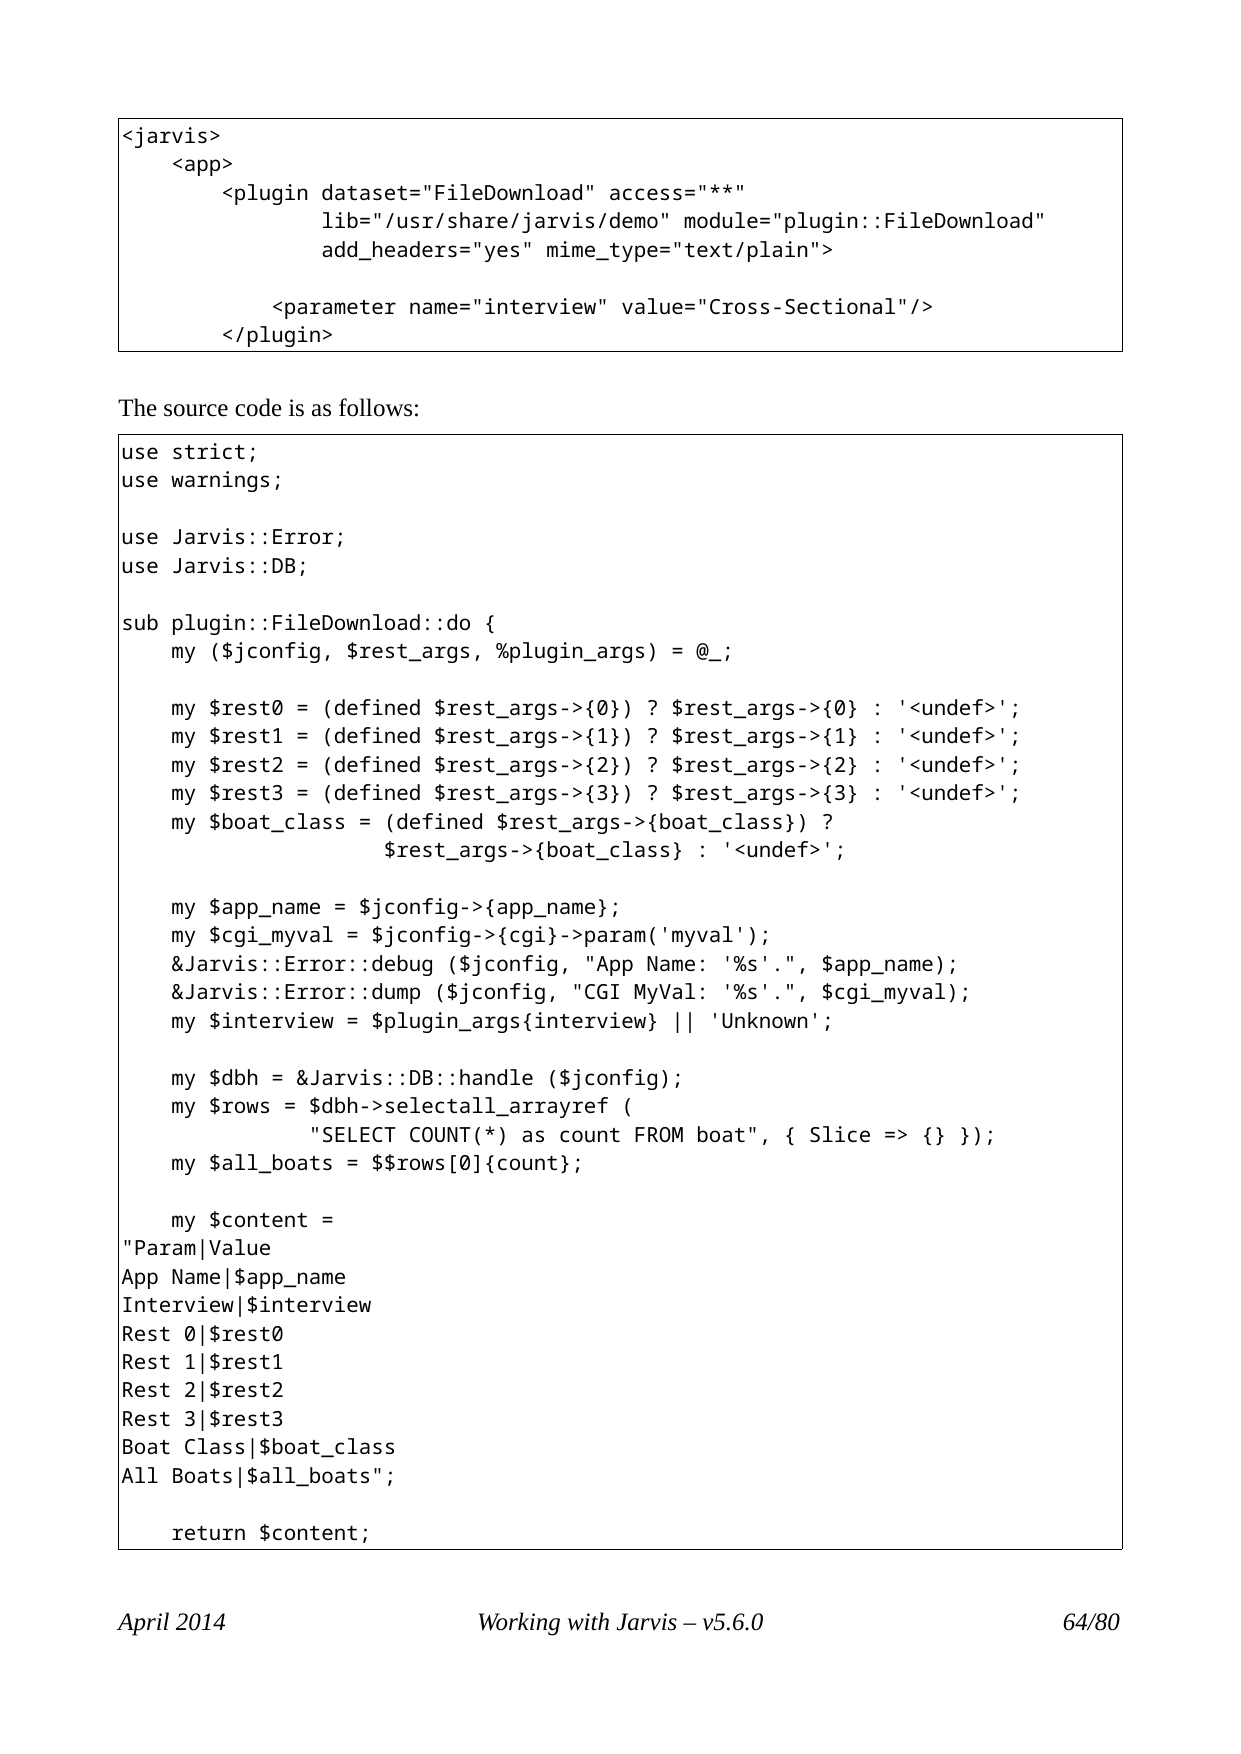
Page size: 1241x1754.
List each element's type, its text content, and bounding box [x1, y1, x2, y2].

text my $cgi_myval = $jconfig->{cgi}->param('myval'); [119, 918, 1122, 946]
text my $rows = $dbh->selectall_arrayref ( [119, 1088, 1122, 1117]
text add_headers="yes" mime_type="text/plain"> [119, 232, 1122, 263]
text sub plugin::FileDownload::do { [119, 605, 1122, 633]
text my $boat_class = (defined $rest_args->{boat_class}) ? [119, 804, 1122, 832]
text Rest 0|$rest0 [119, 1316, 1122, 1344]
text All Boats|$all_boats"; [119, 1458, 1122, 1489]
text my $rest2 = (defined $rest_args->{2}) ? $rest_args->{2} : '<undef>'; [119, 747, 1122, 775]
text Rest 2|$rest2 [119, 1373, 1122, 1401]
text <jarvis> [119, 119, 1122, 147]
text my $app_name = $jconfig->{app_name}; [119, 889, 1122, 918]
text my ($jconfig, $rest_args, %plugin_args) = @_; [119, 633, 1122, 665]
text use Jarvis::Error; [119, 519, 1122, 548]
text <app> [119, 147, 1122, 175]
text my $rest0 = (defined $rest_args->{0}) ? $rest_args->{0} : '<undef>'; [119, 690, 1122, 718]
text my $rest3 = (defined $rest_args->{3}) ? $rest_args->{3} : '<undef>'; [119, 775, 1122, 804]
text Rest 3|$rest3 [119, 1401, 1122, 1429]
text my $interview = $plugin_args{interview} || 'Unknown'; [119, 1003, 1122, 1034]
text "Param|Value [119, 1230, 1122, 1259]
text my $all_boats = $$rows[0]{count}; [119, 1145, 1122, 1177]
text return $content; [119, 1515, 1122, 1549]
text The source code is as follows: [118, 393, 1122, 422]
text use Jarvis::DB; [119, 548, 1122, 579]
text use strict; [119, 435, 1122, 463]
text <parameter name="interview" value="Cross-Sectional"/> [119, 289, 1122, 317]
text my $rest1 = (defined $rest_args->{1}) ? $rest_args->{1} : '<undef>'; [119, 718, 1122, 747]
text &Jarvis::Error::debug ($jconfig, "App Name: '%s'.", $app_name); [119, 946, 1122, 974]
text $rest_args->{boat_class} : '<undef>'; [119, 832, 1122, 864]
text use warnings; [119, 463, 1122, 494]
text "SELECT COUNT(*) as count FROM boat", { Slice => {} }); [119, 1117, 1122, 1145]
text &Jarvis::Error::dump ($jconfig, "CGI MyVal: '%s'.", $cgi_myval); [119, 974, 1122, 1003]
text App Name|$app_name [119, 1259, 1122, 1287]
text lib="/usr/share/jarvis/demo" module="plugin::FileDownload" [119, 203, 1122, 232]
text </plugin> [119, 317, 1122, 351]
text my $dbh = &Jarvis::DB::handle ($jconfig); [119, 1060, 1122, 1088]
text Rest 1|$rest1 [119, 1344, 1122, 1373]
text Boat Class|$boat_class [119, 1429, 1122, 1458]
text <plugin dataset="FileDownload" access="**" [119, 175, 1122, 203]
text my $content = [119, 1202, 1122, 1230]
text Interview|$interview [119, 1287, 1122, 1316]
